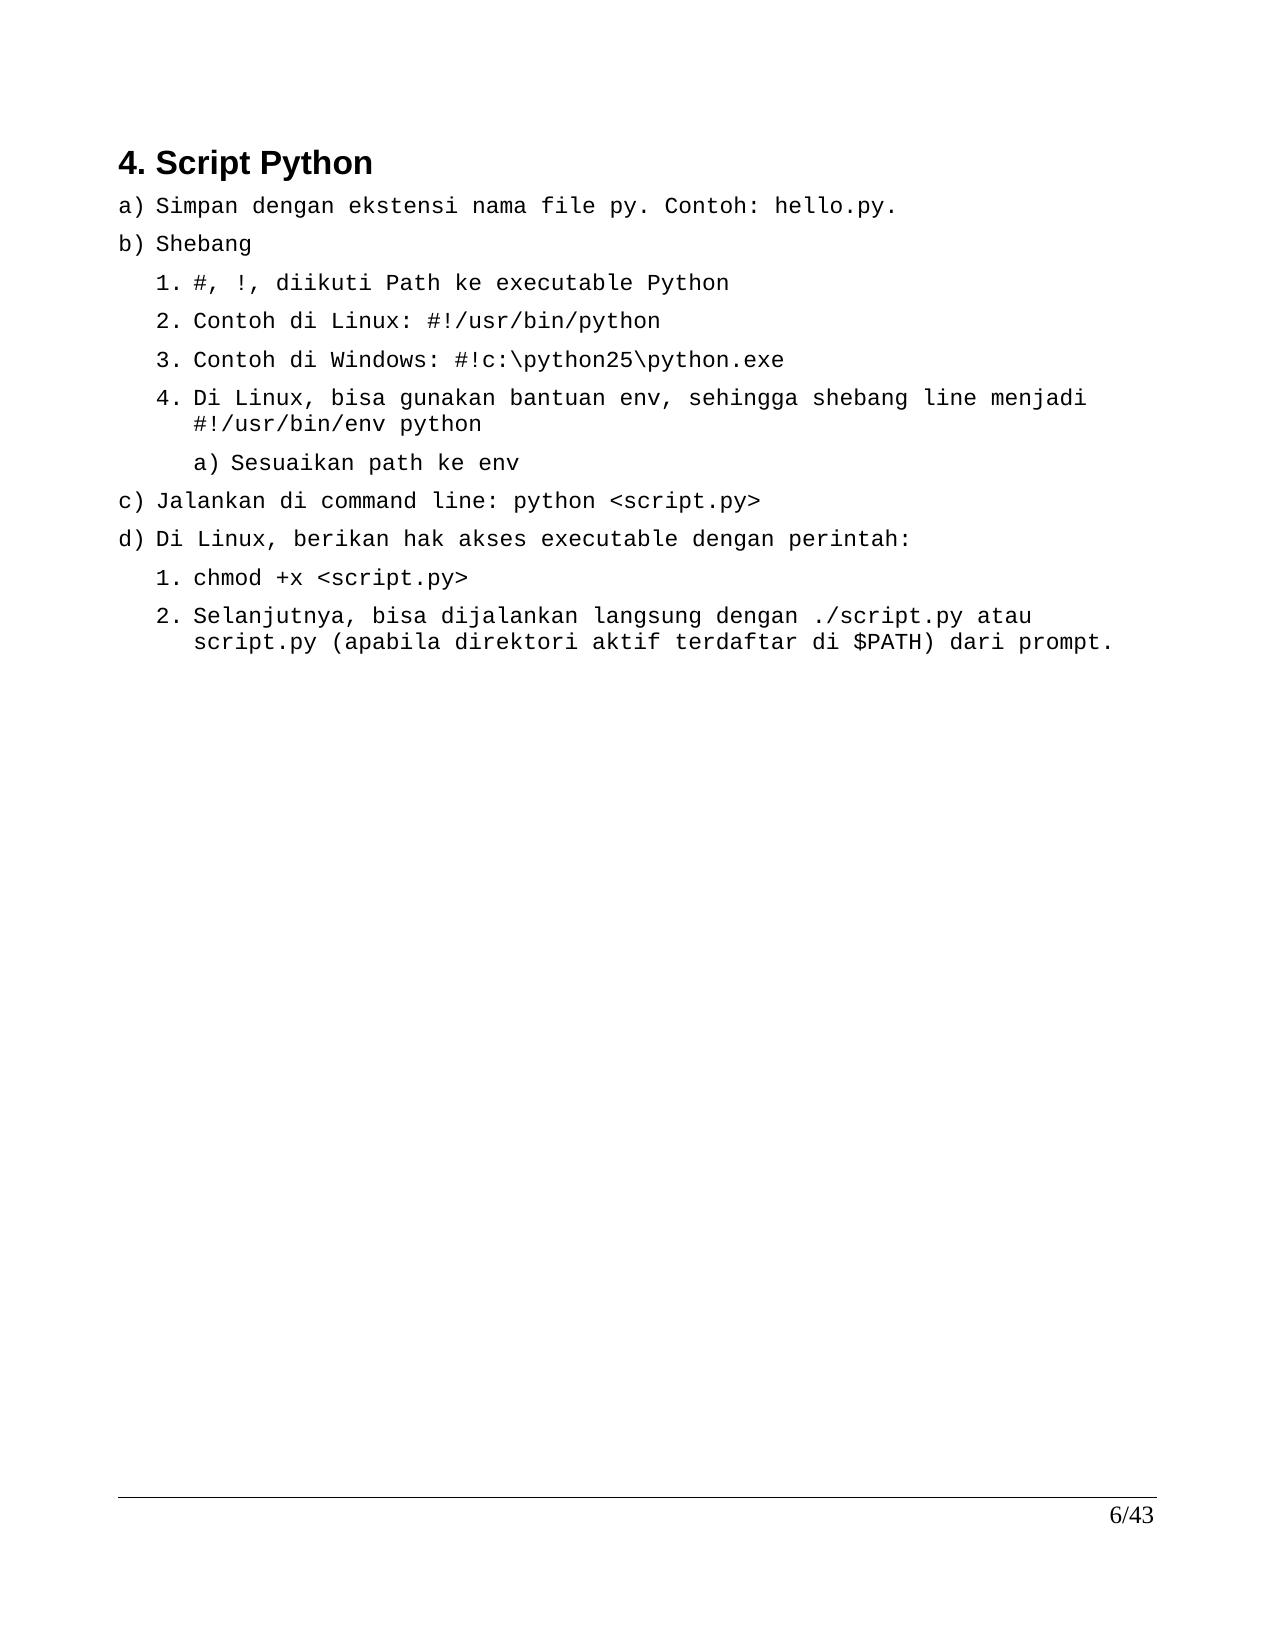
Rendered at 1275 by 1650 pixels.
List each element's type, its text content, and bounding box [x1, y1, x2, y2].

list Shebang [118, 233, 1157, 259]
list Di Linux, berikan hak akses executable dengan perintah: [118, 528, 1157, 554]
list Di Linux, bisa gunakan bantuan env, sehingga shebang line menjadi #!/usr/bin/env python [156, 386, 1157, 438]
list #, !, diikuti Path ke executable Python [156, 271, 1157, 297]
list chmod +x <script.py> [156, 566, 1157, 592]
list Selanjutnya, bisa dijalankan langsung dengan ./script.py atau script.py (apabila direktori aktif terdaftar di $PATH) dari prompt. [156, 604, 1157, 656]
list Simpan dengan ekstensi nama file py. Contoh: hello.py. [118, 194, 1157, 220]
list Contoh di Windows: #!c:\python25\python.exe [156, 348, 1157, 374]
list Sesuaikan path ke env [193, 451, 1157, 477]
list Contoh di Linux: #!/usr/bin/python [156, 309, 1157, 336]
subtitle 4. Script Python [118, 143, 1157, 182]
list Jalankan di command line: python <script.py> [118, 489, 1157, 515]
